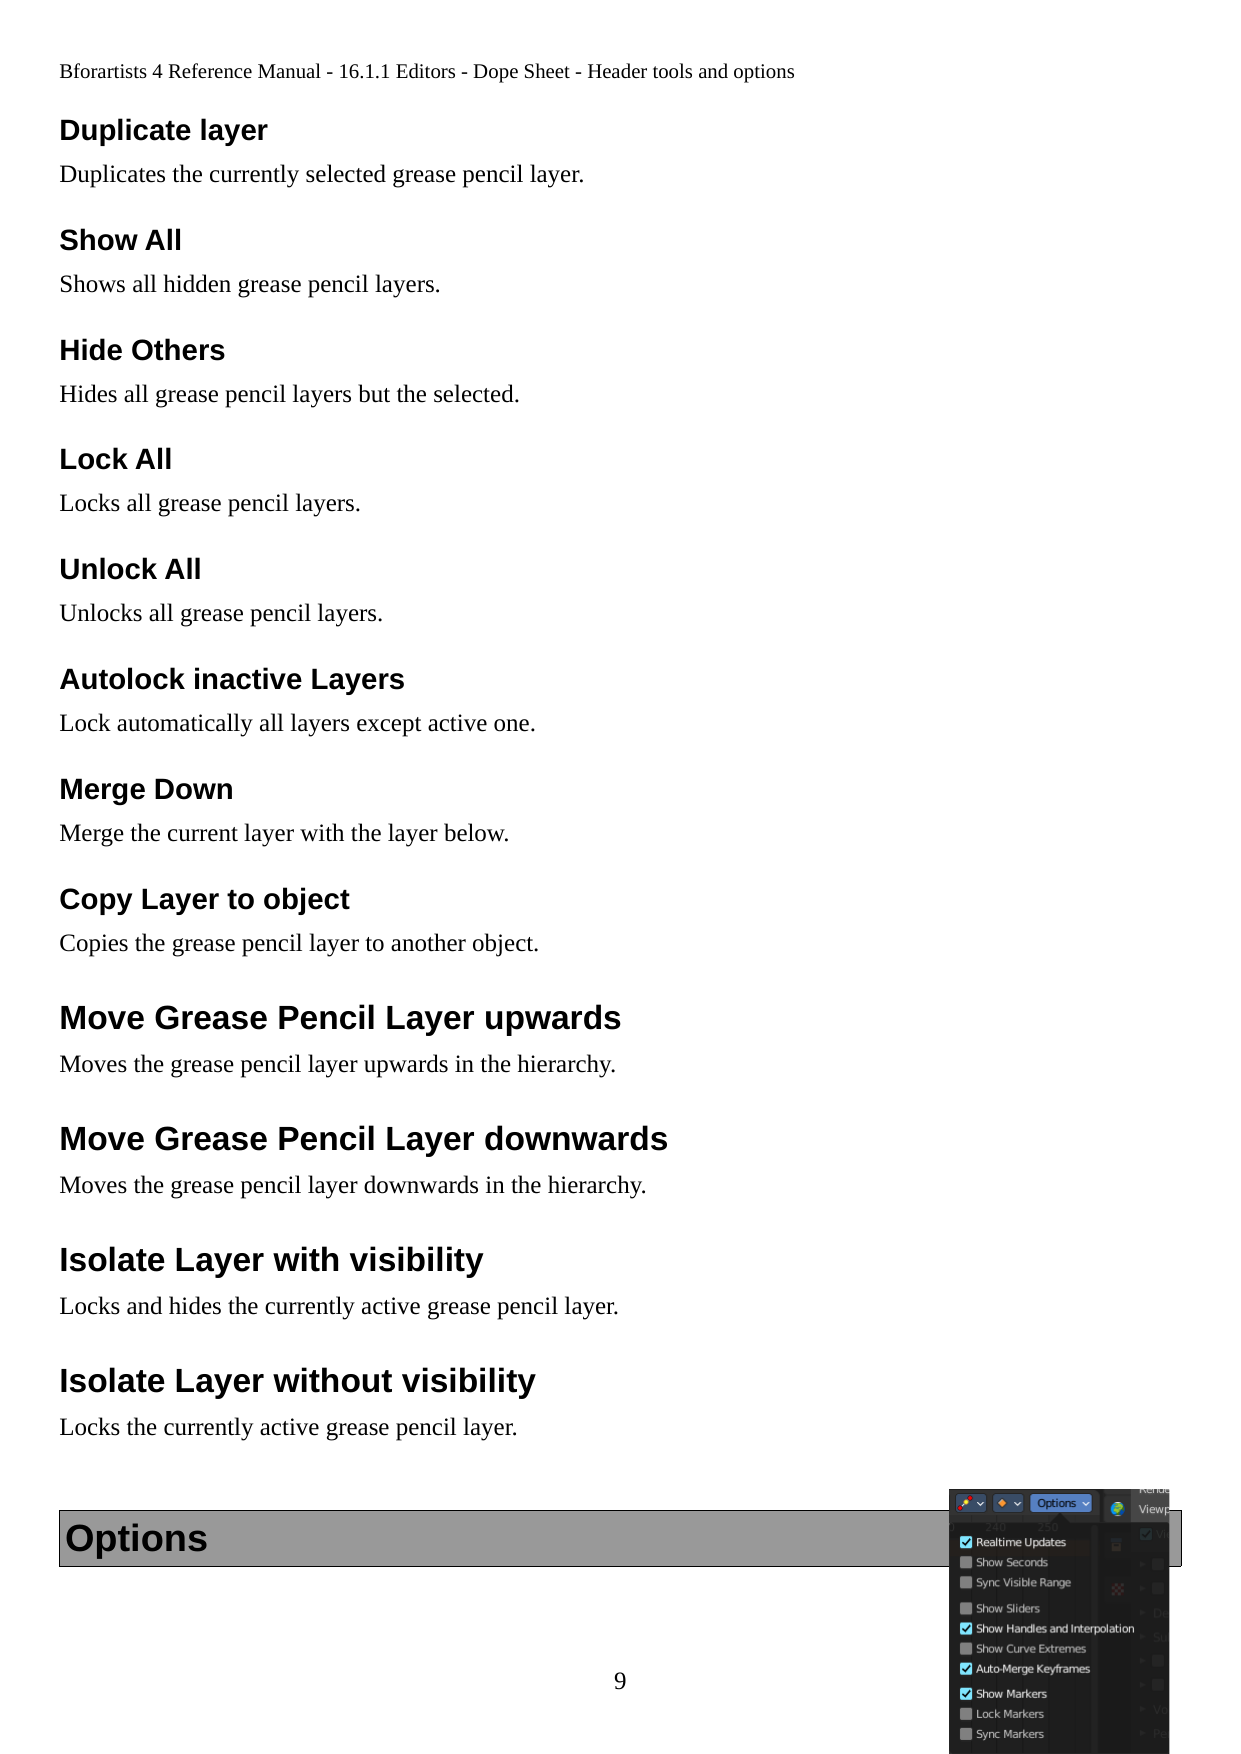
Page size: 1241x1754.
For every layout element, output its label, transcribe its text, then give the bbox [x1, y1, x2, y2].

subtitle Move Grease Pencil Layer downwards [59, 1119, 1181, 1158]
table_header Options [60, 1511, 949, 1566]
subtitle Duplicate layer [59, 113, 1181, 146]
subtitle Isolate Layer with visibility [59, 1240, 1181, 1279]
table_header [1170, 1511, 1181, 1566]
subtitle Move Grease Pencil Layer upwards [59, 998, 1181, 1037]
text Duplicates the currently selected grease pencil layer. [59, 159, 1181, 188]
subtitle Hide Others [59, 332, 1181, 366]
subtitle Autolock inactive Layers [59, 662, 1181, 696]
text Moves the grease pencil layer downwards in the hierarchy. [59, 1170, 1181, 1199]
text Merge the current layer with the layer below. [59, 818, 1181, 847]
subtitle Show All [59, 222, 1181, 256]
subtitle Isolate Layer without visibility [59, 1361, 1181, 1400]
subtitle Unlock All [59, 552, 1181, 586]
text Locks the currently active grease pencil layer. [59, 1412, 1181, 1441]
text Locks and hides the currently active grease pencil layer. [59, 1291, 1181, 1320]
text Copies the grease pencil layer to another object. [59, 928, 1181, 957]
subtitle Copy Layer to object [59, 882, 1181, 916]
text Hides all grease pencil layers but the selected. [59, 379, 1181, 407]
text Locks all grease pencil layers. [59, 488, 1181, 517]
text Moves the grease pencil layer upwards in the hierarchy. [59, 1049, 1181, 1078]
text Unlocks all grease pencil layers. [59, 598, 1181, 627]
picture [949, 1489, 1170, 1754]
text Lock automatically all layers except active one. [59, 708, 1181, 737]
text Shows all hidden grease pencil layers. [59, 269, 1181, 297]
subtitle Lock All [59, 442, 1181, 476]
subtitle Merge Down [59, 772, 1181, 806]
